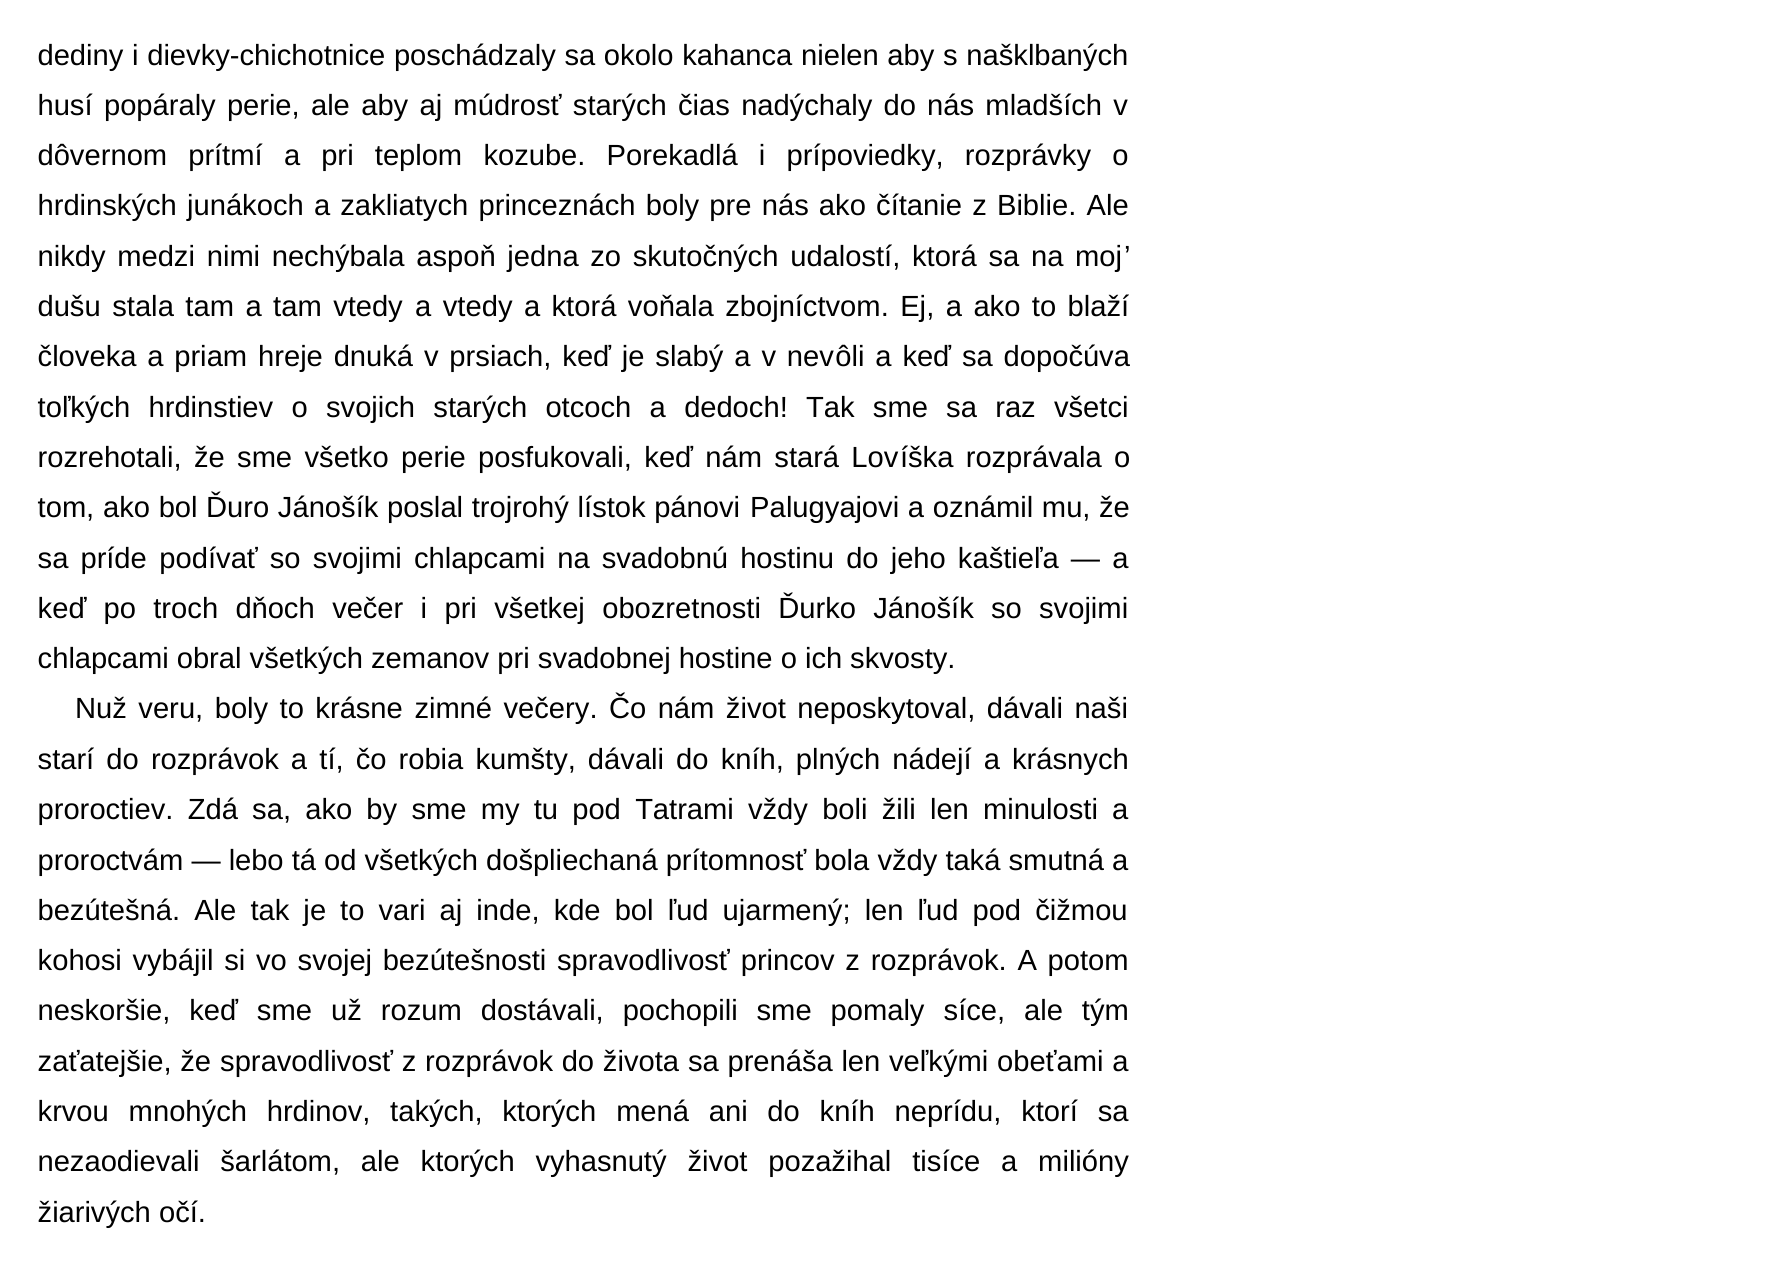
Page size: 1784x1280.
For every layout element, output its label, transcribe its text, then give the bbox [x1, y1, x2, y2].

text dediny i dievky-chichotnice poschádzaly sa okolo kahanca nielen aby s našklbaných husí popáraly perie, ale aby aj múdrosť starých čias nadýchaly do nás mladších v dôvernom prítmí a pri teplom kozube. Porekadlá i prípoviedky, rozprávky o hrdinských junákoch a zakliatych princeznách boly pre nás ako čítanie z Biblie. Ale nikdy medzi nimi nechýbala aspoň jedna zo skutočných udalostí, ktorá sa na moj’ dušu stala tam a tam vtedy a vtedy a ktorá voňala zbojníctvom. Ej, a ako to blaží človeka a priam hreje dnuká v prsiach, keď je slabý a v nevôli a keď sa dopočúva toľkých hrdinstiev o svojich starých otcoch a dedoch! Tak sme sa raz všetci rozrehotali, že sme všetko perie posfukovali, keď nám stará Lovíška rozprávala o tom, ako bol Ďuro Jánošík poslal trojrohý lístok pánovi Palugyajovi a oznámil mu, že sa príde podívať so svojimi chlapcami na svadobnú hostinu do jeho kaštieľa — a keď po troch dňoch večer i pri všetkej obozretnosti Ďurko Jánošík so svojimi chlapcami obral všetkých zemanov pri svadobnej hostine o ich skvosty. [37, 37, 1130, 675]
text Nuž veru, boly to krásne zimné večery. Čo nám život neposkytoval, dávali naši starí do rozprávok a tí, čo robia kumšty, dávali do kníh, plných nádejí a krásnych proroctiev. Zdá sa, ako by sme my tu pod Tatrami vždy boli žili len minulosti a proroctvám — lebo tá od všetkých došpliechaná prítomnosť bola vždy taká smutná a bezútešná. Ale tak je to vari aj inde, kde bol ľud ujarmený; len ľud pod čižmou kohosi vybájil si vo svojej bezútešnosti spravodlivosť princov z rozprávok. A potom neskoršie, keď sme už rozum dostávali, pochopili sme pomaly síce, ale tým zaťatejšie, že spravodlivosť z rozprávok do života sa prenáša len veľkými obeťami a krvou mnohých hrdinov, takých, ktorých mená ani do kníh neprídu, ktorí sa nezaodievali šarlátom, ale ktorých vyhasnutý život pozažihal tisíce a milióny žiarivých očí. [37, 692, 1130, 1228]
